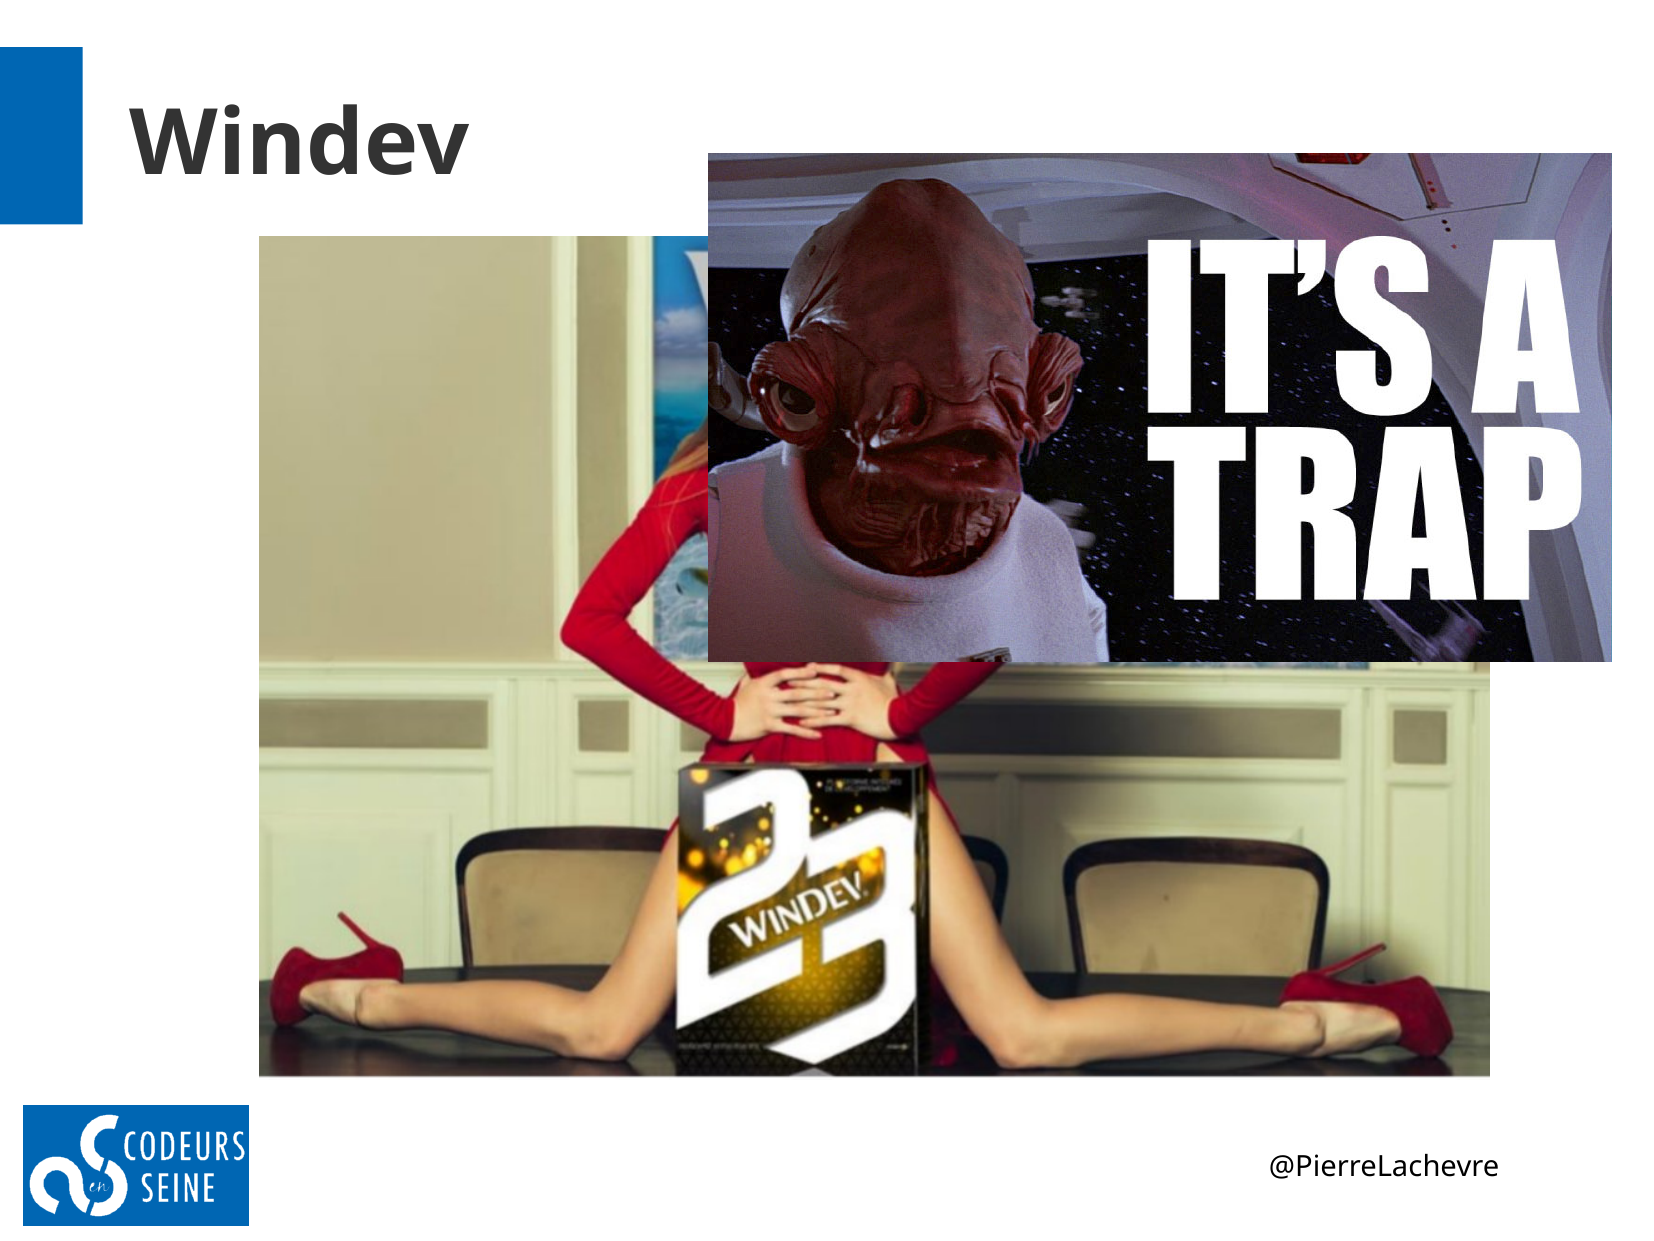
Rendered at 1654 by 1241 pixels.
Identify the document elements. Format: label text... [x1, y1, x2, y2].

title Windev [129, 35, 1583, 243]
picture [23, 1105, 249, 1226]
picture [259, 153, 1612, 1080]
